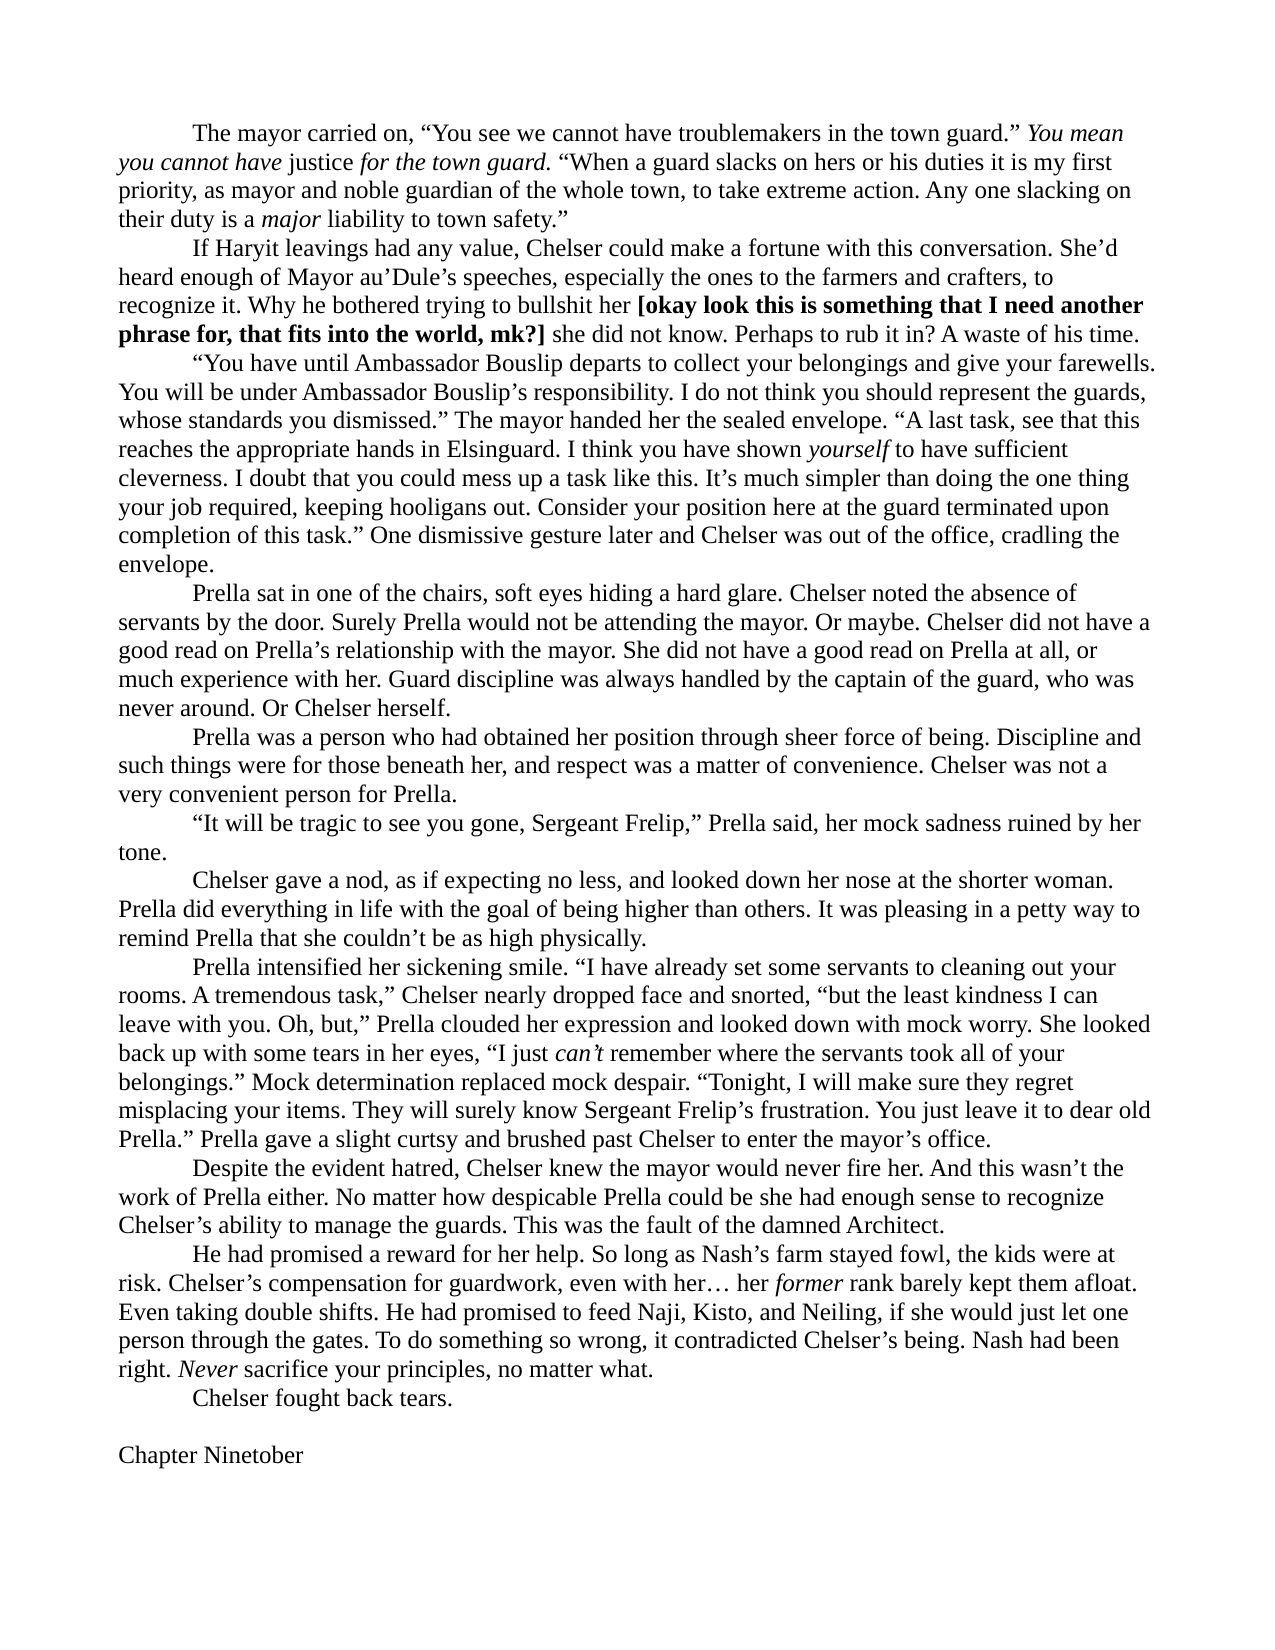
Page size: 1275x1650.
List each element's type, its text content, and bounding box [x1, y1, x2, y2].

text “It will be tragic to see you gone, Sergeant Frelip,” Prella said, her mock sadness ruined by her tone. [118, 808, 1157, 866]
text “You have until Ambassador Bouslip departs to collect your belongings and give your farewells. You will be under Ambassador Bouslip’s responsibility. I do not think you should represent the guards, whose standards you dismissed.” The mayor handed her the sealed envelope. “A last task, see that this reaches the appropriate hands in Elsinguard. I think you have shown yourself to have sufficient cleverness. I doubt that you could mess up a task like this. It’s much simpler than doing the one thing your job required, keeping hooligans out. Consider your position here at the guard terminated upon completion of this task.” One dismissive gesture later and Chelser was out of the office, cradling the envelope. [118, 348, 1157, 578]
text The mayor carried on, “You see we cannot have troublemakers in the town guard.” You mean you cannot have justice for the town guard. “When a guard slacks on hers or his duties it is my first priority, as mayor and noble guardian of the whole town, to take extreme action. Any one slacking on their duty is a major liability to town safety.” [118, 118, 1157, 233]
text He had promised a reward for her help. So long as Nash’s farm stayed fowl, the kids were at risk. Chelser’s compensation for guardwork, even with her… her former rank barely kept them afloat. Even taking double shifts. He had promised to feed Naji, Kisto, and Neiling, if she would just let one person through the gates. To do something so wrong, it contradicted Chelser’s being. Nash had been right. Never sacrifice your principles, no matter what. [118, 1239, 1157, 1383]
text Prella sat in one of the chairs, soft eyes hiding a hard glare. Chelser noted the absence of servants by the door. Surely Prella would not be attending the mayor. Or maybe. Chelser did not have a good read on Prella’s relationship with the mayor. She did not have a good read on Prella at all, or much experience with her. Guard discipline was always handled by the captain of the guard, who was never around. Or Chelser herself. [118, 578, 1157, 722]
text Prella was a person who had obtained her position through sheer force of being. Discipline and such things were for those beneath her, and respect was a matter of convenience. Chelser was not a very convenient person for Prella. [118, 722, 1157, 808]
text Despite the evident hatred, Chelser knew the mayor would never fire her. And this wasn’t the work of Prella either. No matter how despicable Prella could be she had enough sense to recognize Chelser’s ability to manage the guards. This was the fault of the damned Architect. [118, 1153, 1157, 1239]
text Prella intensified her sickening smile. “I have already set some servants to cleaning out your rooms. A tremendous task,” Chelser nearly dropped face and snorted, “but the least kindness I can leave with you. Oh, but,” Prella clouded her expression and looked down with mock worry. She looked back up with some tears in her eyes, “I just can’t remember where the servants took all of your belongings.” Mock determination replaced mock despair. “Tonight, I will make sure they regret misplacing your items. They will surely know Sergeant Frelip’s frustration. You just leave it to dear old Prella.” Prella gave a slight curtsy and brushed past Chelser to enter the mayor’s office. [118, 952, 1157, 1153]
text If Haryit leavings had any value, Chelser could make a fortune with this conversation. She’d heard enough of Mayor au’Dule’s speeches, especially the ones to the farmers and crafters, to recognize it. Why he bothered trying to bullshit her [okay look this is something that I need another phrase for, that fits into the world, mk?] she did not know. Perhaps to rub it in? A waste of his time. [118, 233, 1157, 348]
text Chelser gave a nod, as if expecting no less, and looked down her nose at the shorter woman. Prella did everything in life with the goal of being higher than others. It was pleasing in a petty way to remind Prella that she couldn’t be as high physically. [118, 866, 1157, 952]
text Chelser fought back tears. [118, 1383, 1157, 1412]
text Chapter Ninetober [118, 1441, 1157, 1469]
